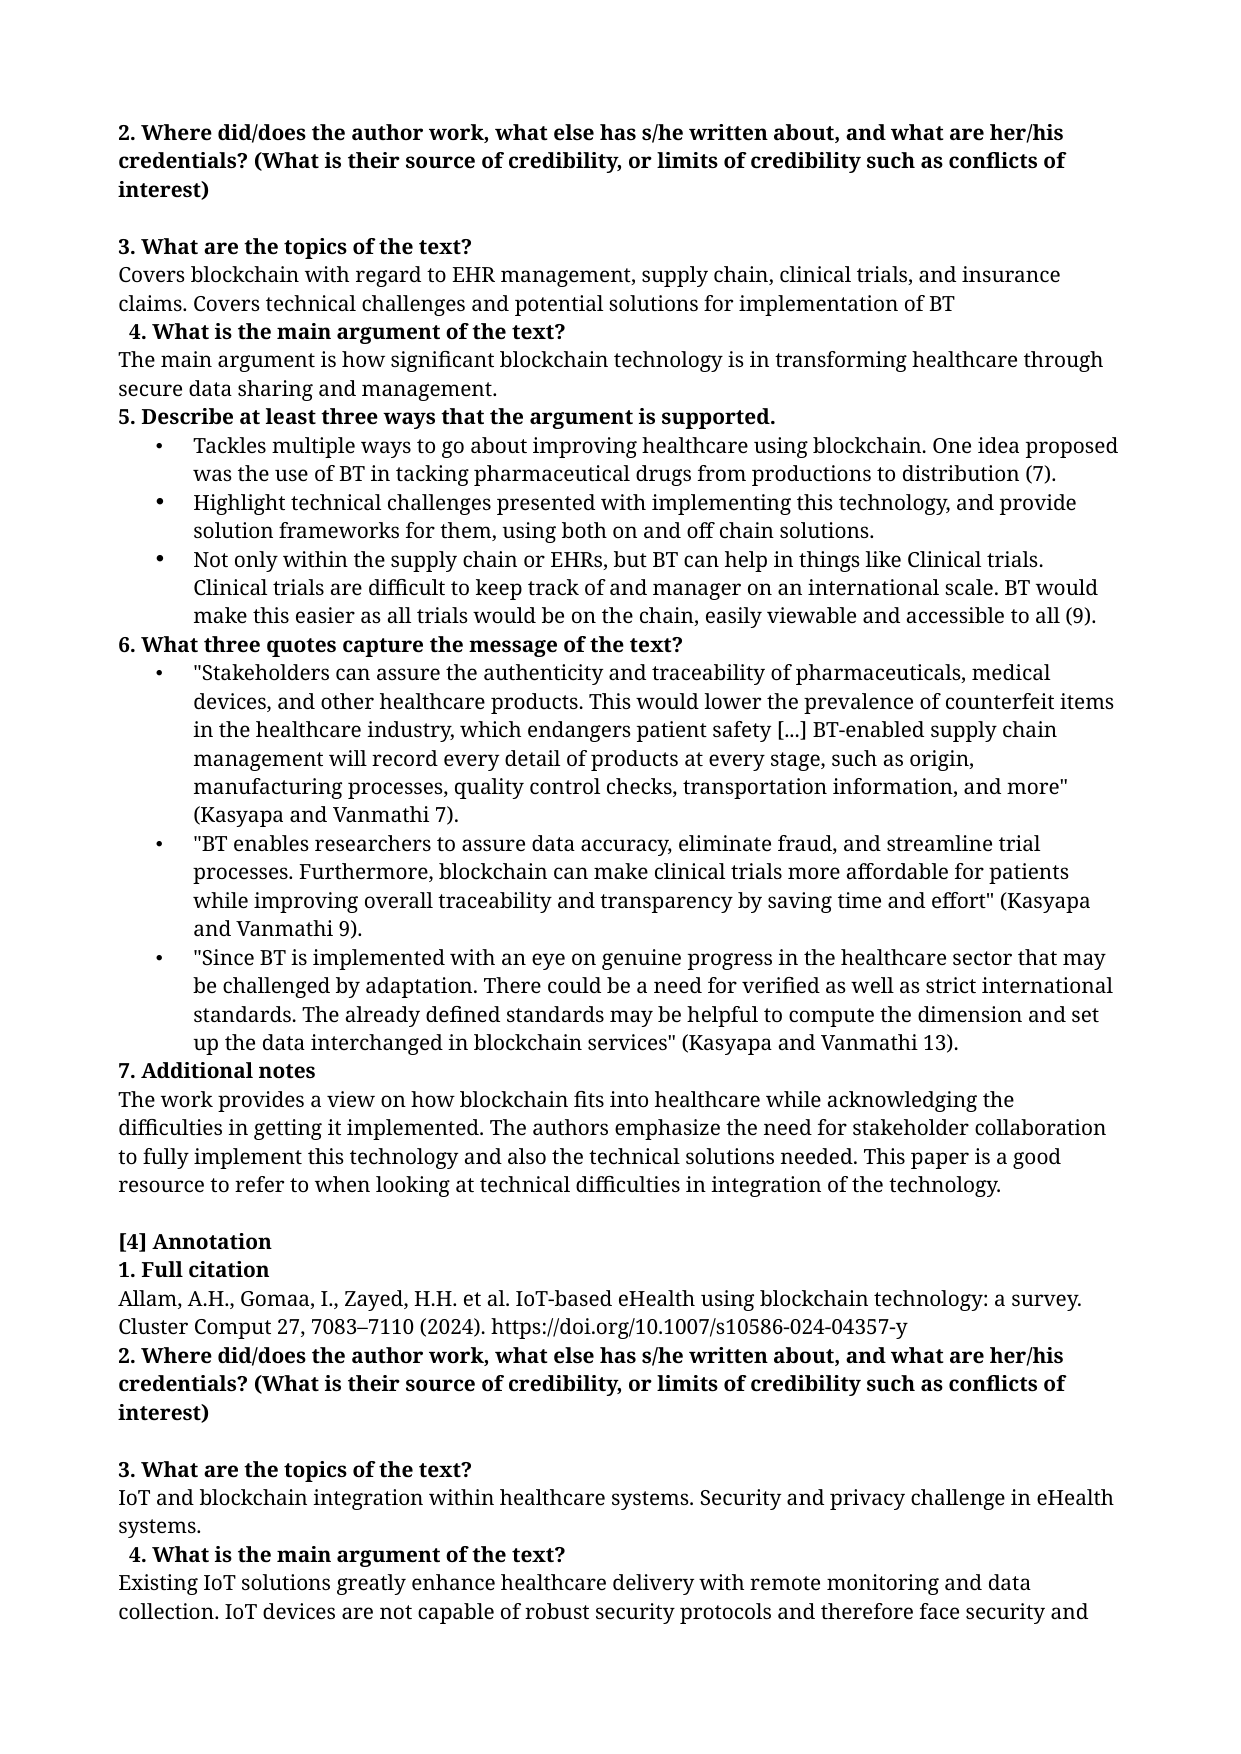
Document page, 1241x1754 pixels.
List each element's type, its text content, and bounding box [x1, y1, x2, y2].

list Not only within the supply chain or EHRs, but BT can help in things like Clinical trials. Clinical trials are difficult to keep track of and manager on an international scale. BT would make this easier as all trials would be on the chain, easily viewable and accessible to all (9). [156, 545, 1122, 630]
text 7. Additional notes [118, 1057, 1122, 1085]
list Highlight technical challenges presented with implementing this technology, and provide solution frameworks for them, using both on and off chain solutions. [156, 488, 1122, 545]
text Covers blockchain with regard to EHR management, supply chain, clinical trials, and insurance claims. Covers technical challenges and potential solutions for implementation of BT [118, 260, 1122, 317]
list "Since BT is implemented with an eye on genuine progress in the healthcare sector that may be challenged by adaptation. There could be a need for verified as well as strict international standards. The already defined standards may be helpful to compute the dimension and set up the data interchanged in blockchain services" (Kasyapa and Vanmathi 13). [156, 943, 1122, 1057]
list "BT enables researchers to assure data accuracy, eliminate fraud, and streamline trial processes. Furthermore, blockchain can make clinical trials more affordable for patients while improving overall traceability and transparency by saving time and effort" (Kasyapa and Vanmathi 9). [156, 829, 1122, 943]
list "Stakeholders can assure the authenticity and traceability of pharmaceuticals, medical devices, and other healthcare products. This would lower the prevalence of counterfeit items in the healthcare industry, which endangers patient safety [...] BT-enabled supply chain management will record every detail of products at every stage, such as origin, manufacturing processes, quality control checks, transportation information, and more" (Kasyapa and Vanmathi 7). [156, 658, 1122, 829]
text The main argument is how significant blockchain technology is in transforming healthcare through secure data sharing and management. [118, 346, 1122, 402]
text 5. Describe at least three ways that the argument is supported. [118, 402, 1122, 431]
text Existing IoT solutions greatly enhance healthcare delivery with remote monitoring and data collection. IoT devices are not capable of robust security protocols and therefore face security and [118, 1568, 1122, 1625]
text 2. Where did/does the author work, what else has s/he written about, and what are her/his credentials? (What is their source of credibility, or limits of credibility such as conflicts of interest) [118, 1341, 1122, 1426]
text 4. What is the main argument of the text? [118, 317, 1122, 346]
text 6. What three quotes capture the message of the text? [118, 630, 1122, 658]
text 3. What are the topics of the text? [118, 232, 1122, 260]
text IoT and blockchain integration within healthcare systems. Security and privacy challenge in eHealth systems. [118, 1483, 1122, 1540]
list Tackles multiple ways to go about improving healthcare using blockchain. One idea proposed was the use of BT in tacking pharmaceutical drugs from productions to distribution (7). [156, 431, 1122, 488]
text 3. What are the topics of the text? [118, 1455, 1122, 1483]
text The work provides a view on how blockchain fits into healthcare while acknowledging the difficulties in getting it implemented. The authors emphasize the need for stakeholder collaboration to fully implement this technology and also the technical solutions needed. This paper is a good resource to refer to when looking at technical difficulties in integration of the technology. [118, 1085, 1122, 1199]
text 1. Full citation [118, 1256, 1122, 1284]
text 4. What is the main argument of the text? [118, 1540, 1122, 1568]
text 2. Where did/does the author work, what else has s/he written about, and what are her/his credentials? (What is their source of credibility, or limits of credibility such as conflicts of interest) [118, 118, 1122, 203]
text Allam, A.H., Gomaa, I., Zayed, H.H. et al. IoT-based eHealth using blockchain technology: a survey. Cluster Comput 27, 7083–7110 (2024). https://doi.org/10.1007/s10586-024-04357-y [118, 1284, 1122, 1341]
text [4] Annotation [118, 1227, 1122, 1256]
